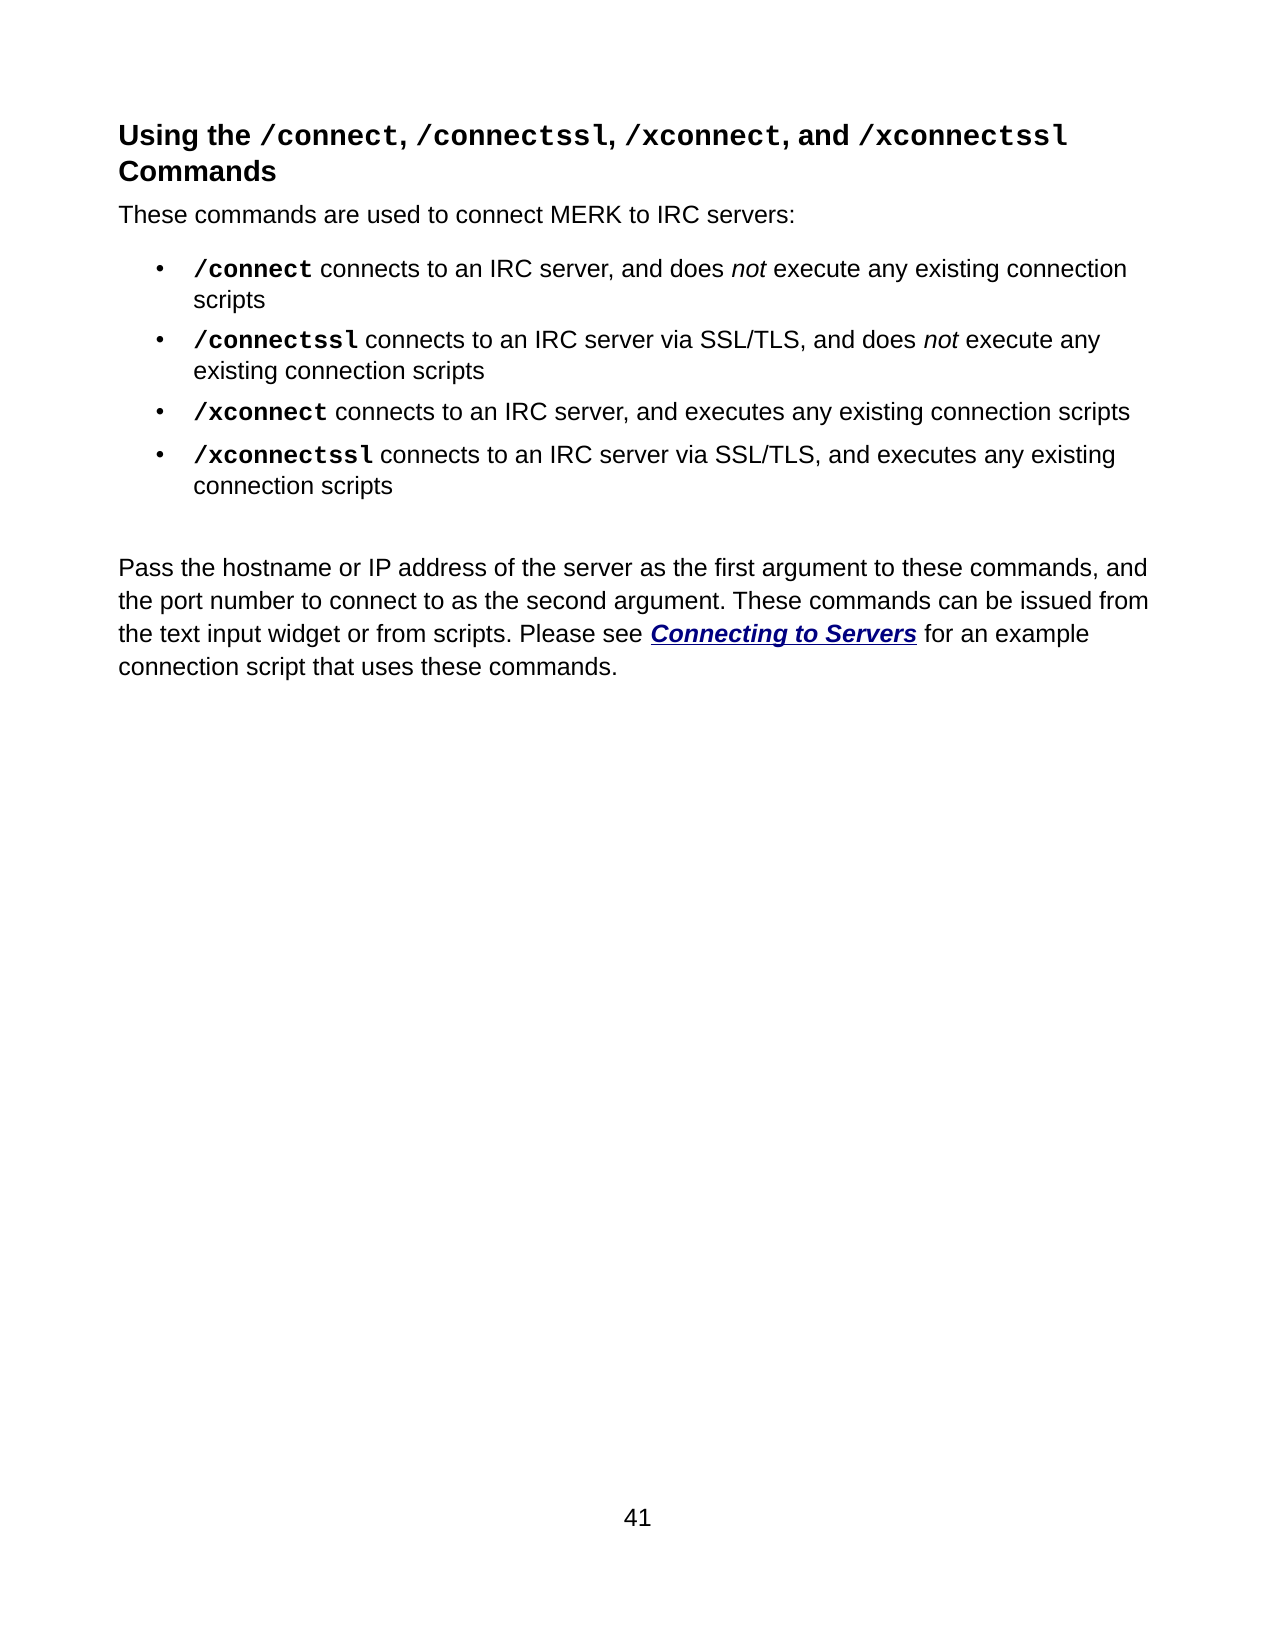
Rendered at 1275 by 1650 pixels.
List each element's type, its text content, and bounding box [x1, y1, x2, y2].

list /xconnect connects to an IRC server, and executes any existing connection scripts [156, 397, 1157, 428]
list /xconnectssl connects to an IRC server via SSL/TLS, and executes any existing connection scripts [156, 440, 1157, 499]
subtitle Using the /connect, /connectssl, /xconnect, and /xconnectssl Commands [118, 118, 1157, 188]
list /connectssl connects to an IRC server via SSL/TLS, and does not execute any existing connection scripts [156, 325, 1157, 385]
text These commands are used to connect MERK to IRC servers: [118, 200, 1157, 229]
text Pass the hostname or IP address of the server as the first argument to these commands, and the port number to connect to as the second argument. These commands can be issued from the text input widget or from scripts. Please see Connecting to Servers for an example connection script that uses these commands. [118, 553, 1157, 681]
list /connect connects to an IRC server, and does not execute any existing connection scripts [156, 254, 1157, 313]
